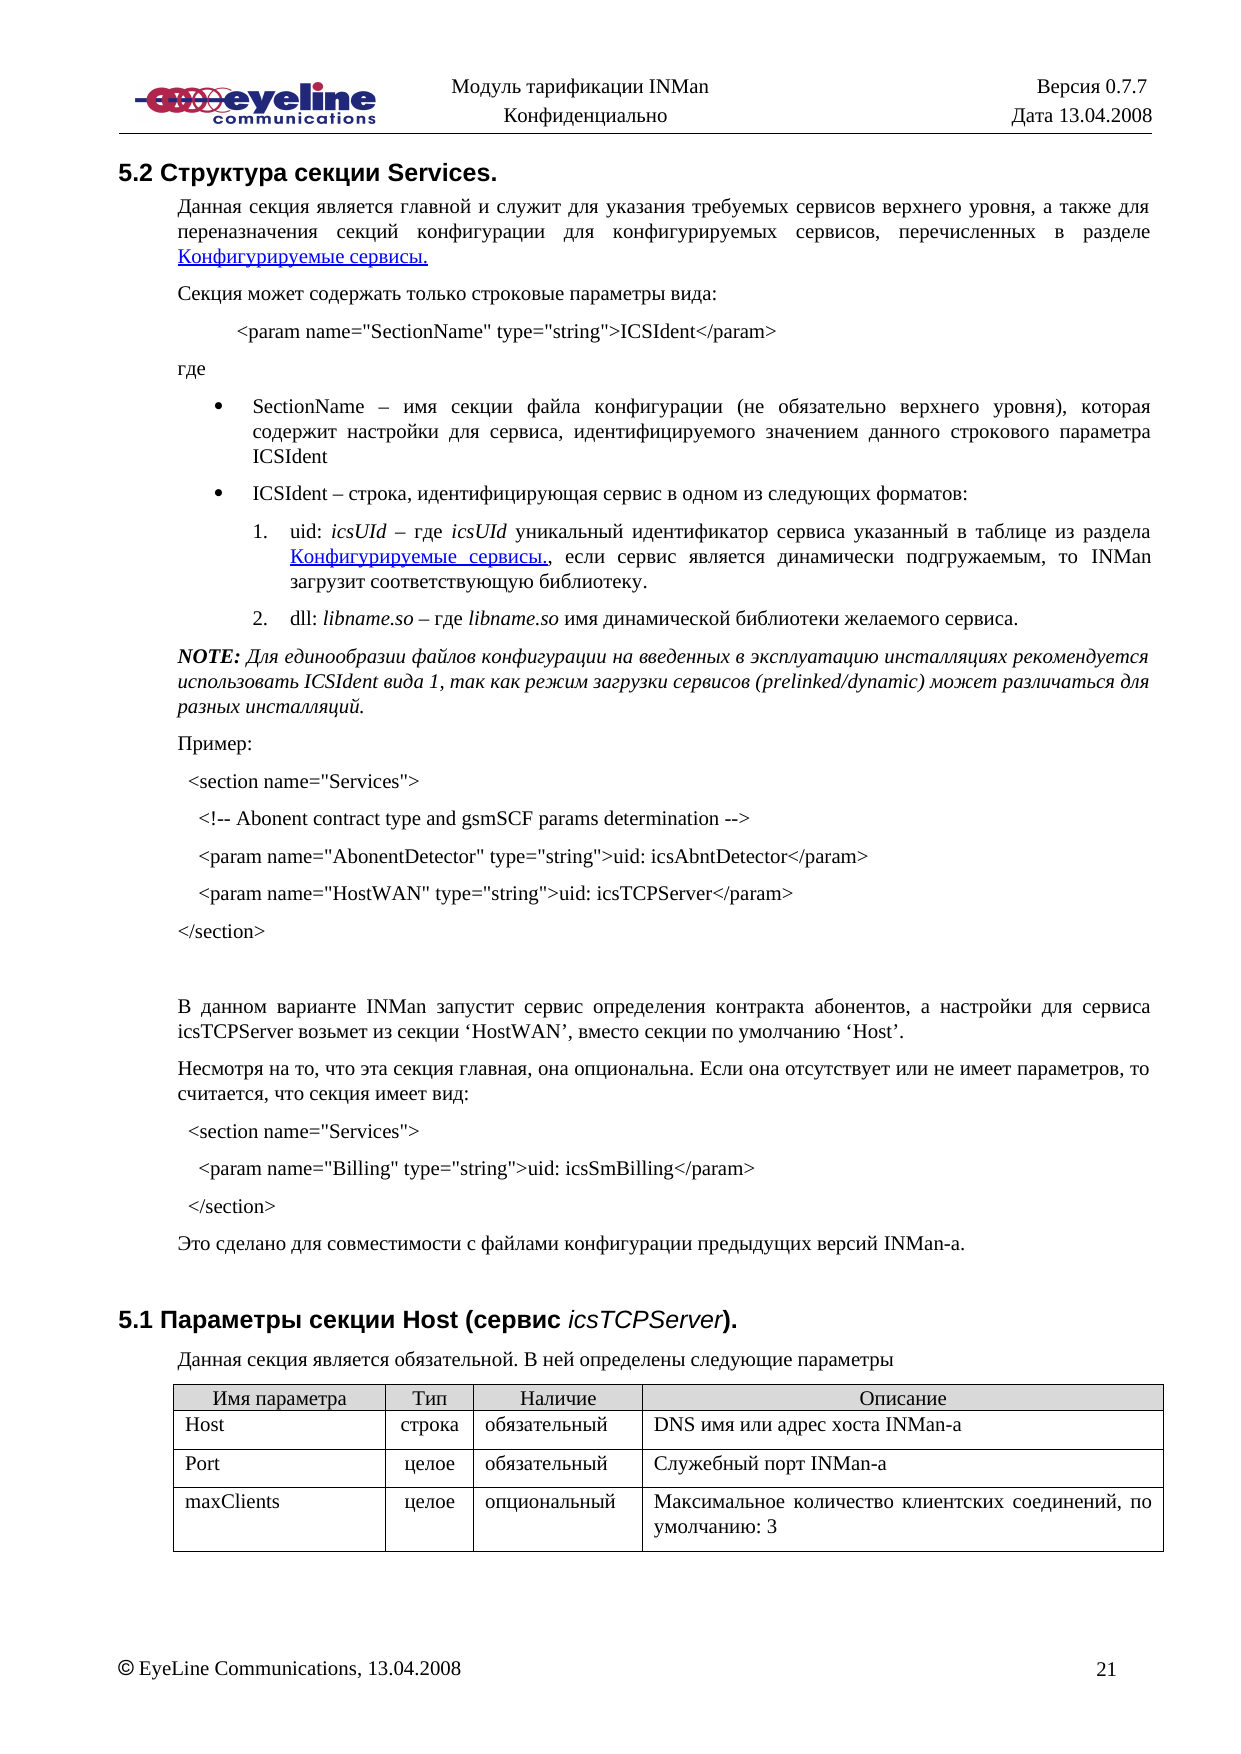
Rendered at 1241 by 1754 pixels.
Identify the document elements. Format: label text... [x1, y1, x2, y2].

text <section name="Services"> [177, 1118, 1151, 1143]
text <param name="SectionName" type="string">ICSIdent</param> [177, 318, 1151, 343]
text Пример: [177, 730, 1151, 755]
table_cell целое [386, 1488, 473, 1551]
subtitle Структура секции Services. [118, 158, 1151, 186]
table_cell Host [174, 1411, 385, 1448]
text В данном варианте INMan запустит сервис определения контракта абонентов, а настройки для сервиса icsTCPServer возьмет из секции ‘HostWAN’, вместо секции по умолчанию ‘Host’. [177, 993, 1151, 1043]
text <param name="AbonentDetector" type="string">uid: icsAbntDetector</param> [177, 843, 1151, 868]
text Несмотря на то, что эта секция главная, она опциональна. Если она отсутствует или не имеет параметров, то считается, что секция имеет вид: [177, 1055, 1151, 1105]
table_cell опциональный [474, 1488, 642, 1551]
table_cell DNS имя или адрес хоста INMan-a [643, 1411, 1163, 1448]
text </section> [177, 1193, 1151, 1218]
picture [135, 82, 376, 124]
list uid: icsUId – где icsUId уникальный идентификатор сервиса указанный в таблице из раздела Конфигурируемые сервисы., если сервис является динамически подгружаемым, то INMan загрузит соответствующую библиотеку. [252, 518, 1151, 593]
text Данная секция является обязательной. В ней определены следующие параметры [148, 1346, 1151, 1371]
table_cell строка [386, 1411, 473, 1448]
text </section> [177, 918, 1151, 943]
list SectionName – имя секции файла конфигурации (не обязательно верхнего уровня), которая содержит настройки для сервиса, идентифицируемого значением данного строкового параметра ICSIdent [215, 393, 1151, 468]
text <param name="HostWAN" type="string">uid: icsTCPServer</param> [177, 880, 1151, 905]
text <param name="Billing" type="string">uid: icsSmBilling</param> [177, 1155, 1151, 1180]
subtitle Параметры секции Host (сервис icsTCPServer). [118, 1305, 1151, 1334]
text Данная секция является главной и служит для указания требуемых сервисов верхнего уровня, а также для переназначения секций конфигурации для конфигурируемых сервисов, перечисленных в разделе Конфигурируемые сервисы. [177, 193, 1151, 268]
text Это сделано для совместимости с файлами конфигурации предыдущих версий INMan-a. [177, 1230, 1151, 1255]
table_cell целое [386, 1450, 473, 1487]
text <section name="Services"> [177, 768, 1151, 793]
list ICSIdent – строка, идентифицирующая сервис в одном из следующих форматов: [215, 480, 1151, 505]
table_header Имя параметра [174, 1385, 385, 1410]
table_header Наличие [474, 1385, 642, 1410]
table_header Описание [643, 1385, 1163, 1410]
table_cell обязательный [474, 1411, 642, 1448]
text где [177, 355, 1151, 380]
table_header Тип [386, 1385, 473, 1410]
text NOTE: Для единообразии файлов конфигурации на введенных в эксплуатацию инсталляциях рекомендуется использовать ICSIdent вида 1, так как режим загрузки сервисов (prelinked/dynamic) может различаться для разных инсталляций. [177, 643, 1151, 718]
list dll: libname.so – где libname.so имя динамической библиотеки желаемого сервиса. [252, 605, 1151, 630]
table_cell Port [174, 1450, 385, 1487]
table_cell maxClients [174, 1488, 385, 1551]
table_cell Максимальное количество клиентских соединений, по умолчанию: 3 [643, 1488, 1163, 1551]
table_cell Служебный порт INMan-a [643, 1450, 1163, 1487]
text Секция может содержать только строковые параметры вида: [177, 280, 1151, 305]
text <!-- Abonent contract type and gsmSCF params determination --> [177, 805, 1151, 830]
table_cell обязательный [474, 1450, 642, 1487]
